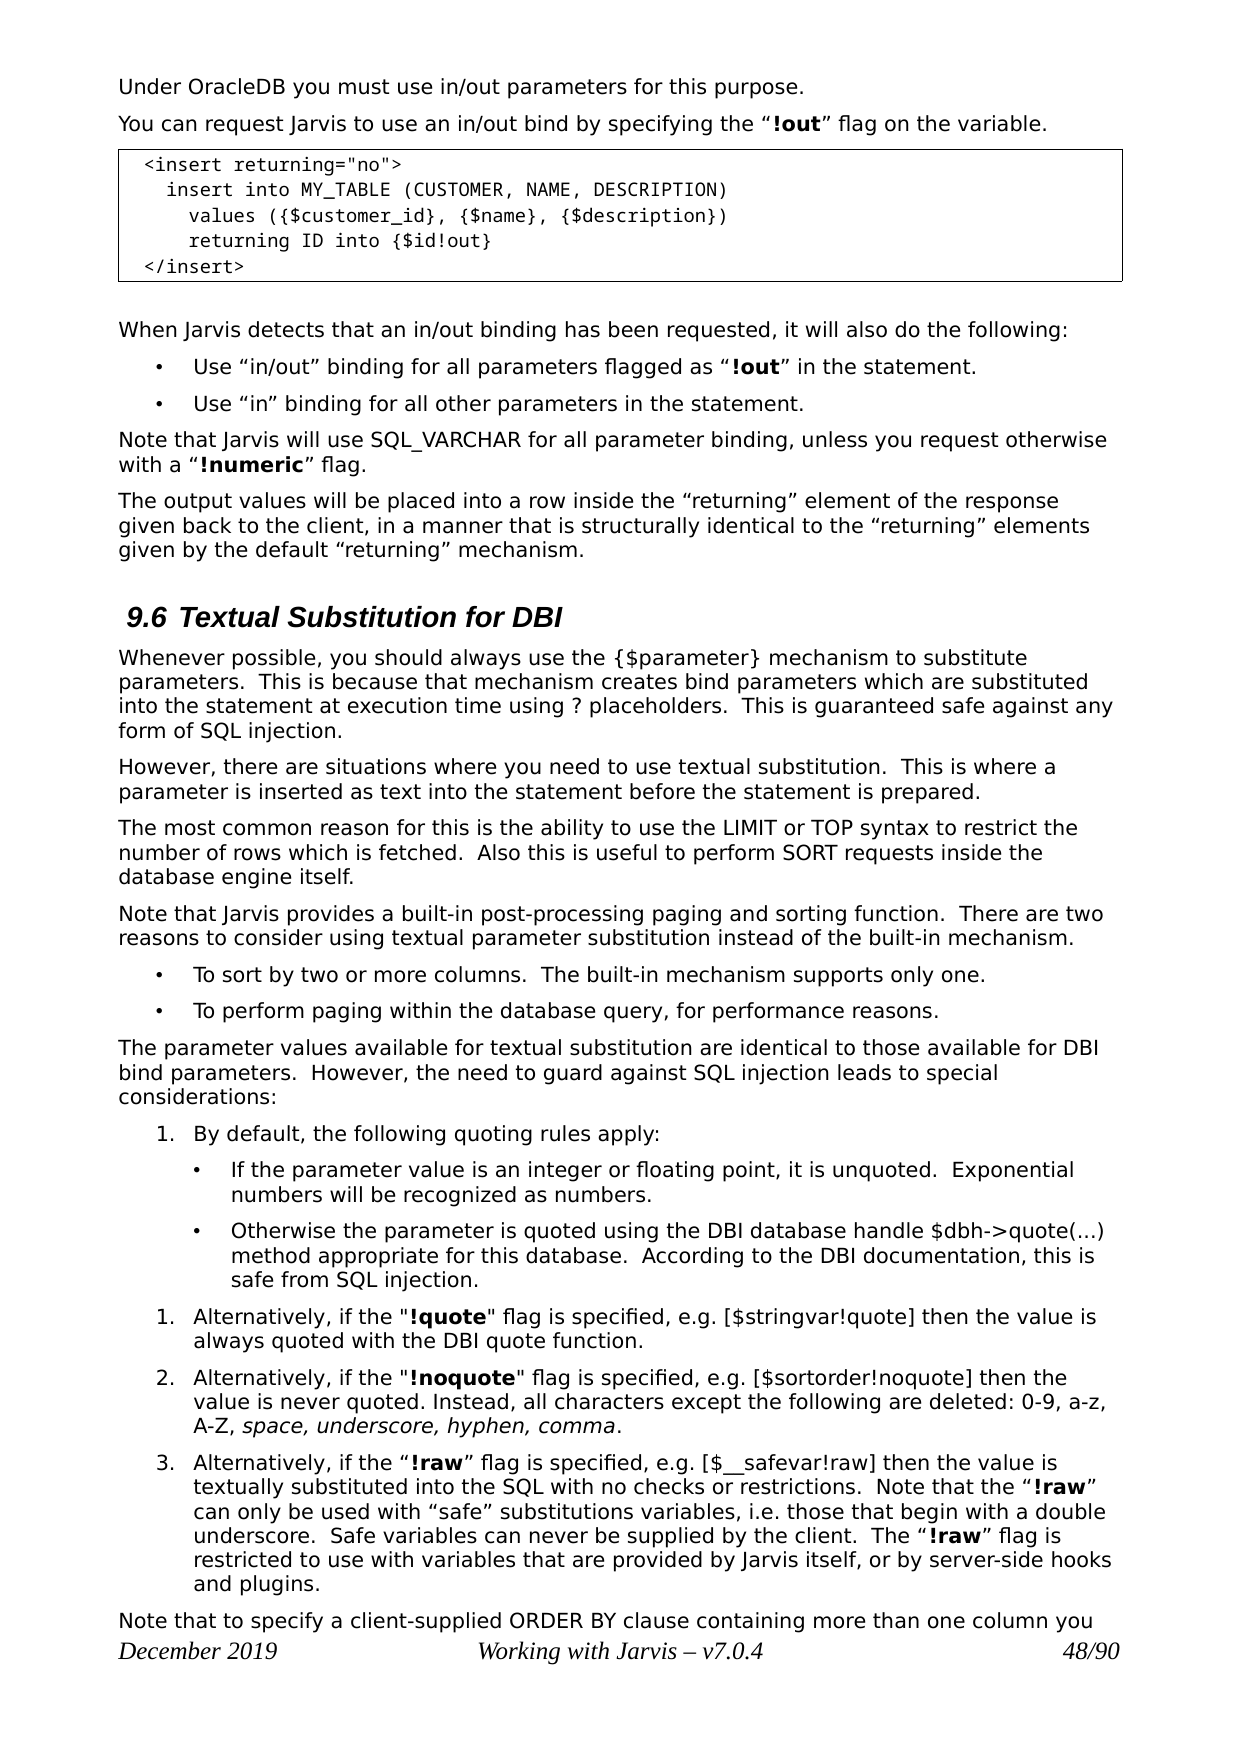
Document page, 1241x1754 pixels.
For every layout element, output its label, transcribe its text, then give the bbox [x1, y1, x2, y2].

list By default, the following quoting rules apply: [156, 1122, 1122, 1146]
text The most common reason for this is the ability to use the LIMIT or TOP syntax to restrict the number of rows which is fetched. Also this is useful to perform SORT requests inside the database engine itself. [118, 816, 1122, 889]
list Alternatively, if the "!noquote" flag is specified, e.g. [$sortorder!noquote] then the value is never quoted. Instead, all characters except the following are deleted: 0-9, a-z, A-Z, space, underscore, hyphen, comma. [156, 1366, 1122, 1439]
text Note that to specify a client-supplied ORDER BY clause containing more than one column you [118, 1609, 1122, 1633]
list If the parameter value is an integer or floating point, it is unquoted. Exponential numbers will be recognized as numbers. [193, 1158, 1122, 1207]
text Under OracleDB you must use in/out parameters for this purpose. [118, 75, 1122, 99]
text insert into MY_TABLE (CUSTOMER, NAME, DESCRIPTION) [119, 174, 1122, 199]
subtitle Textual Substitution for DBI [118, 600, 1122, 633]
list Use “in/out” binding for all parameters flagged as “!out” in the statement. [156, 355, 1122, 379]
text </insert> [119, 251, 1122, 281]
text The parameter values available for textual substitution are identical to those available for DBI bind parameters. However, the need to guard against SQL injection leads to special considerations: [118, 1036, 1122, 1109]
list Alternatively, if the "!quote" flag is specified, e.g. [$stringvar!quote] then the value is always quoted with the DBI quote function. [156, 1305, 1122, 1353]
text Whenever possible, you should always use the {$parameter} mechanism to substitute parameters. This is because that mechanism creates bind parameters which are substituted into the statement at execution time using ? placeholders. This is guaranteed safe against any form of SQL injection. [118, 646, 1122, 743]
list Use “in” binding for all other parameters in the statement. [156, 392, 1122, 416]
text When Jarvis detects that an in/out binding has been requested, it will also do the following: [118, 318, 1122, 342]
list Alternatively, if the “!raw” flag is specified, e.g. [$__safevar!raw] then the value is textually substituted into the SQL with no checks or restrictions. Note that the “!raw” can only be used with “safe” substitutions variables, i.e. those that begin with a double underscore. Safe variables can never be supplied by the client. The “!raw” flag is restricted to use with variables that are provided by Jarvis itself, or by server-side hooks and plugins. [156, 1451, 1122, 1597]
text You can request Jarvis to use an in/out bind by specifying the “!out” flag on the variable. [118, 112, 1122, 136]
text The output values will be placed into a row inside the “returning” element of the response given back to the client, in a manner that is structurally identical to the “returning” elements given by the default “returning” mechanism. [118, 489, 1122, 562]
text <insert returning="no"> [119, 150, 1122, 174]
list Otherwise the parameter is quoted using the DBI database handle $dbh->quote(...) method appropriate for this database. According to the DBI documentation, this is safe from SQL injection. [193, 1219, 1122, 1292]
text Note that Jarvis provides a built-in post-processing paging and sorting function. There are two reasons to consider using textual parameter substitution instead of the built-in mechanism. [118, 902, 1122, 950]
text values ({$customer_id}, {$name}, {$description}) [119, 199, 1122, 225]
text returning ID into {$id!out} [119, 225, 1122, 251]
list To perform paging within the database query, for performance reasons. [156, 999, 1122, 1024]
text Note that Jarvis will use SQL_VARCHAR for all parameter binding, unless you request otherwise with a “!numeric” flag. [118, 428, 1122, 477]
text However, there are situations where you need to use textual substitution. This is where a parameter is inserted as text into the statement before the statement is prepared. [118, 755, 1122, 804]
list To sort by two or more columns. The built-in mechanism supports only one. [156, 963, 1122, 987]
